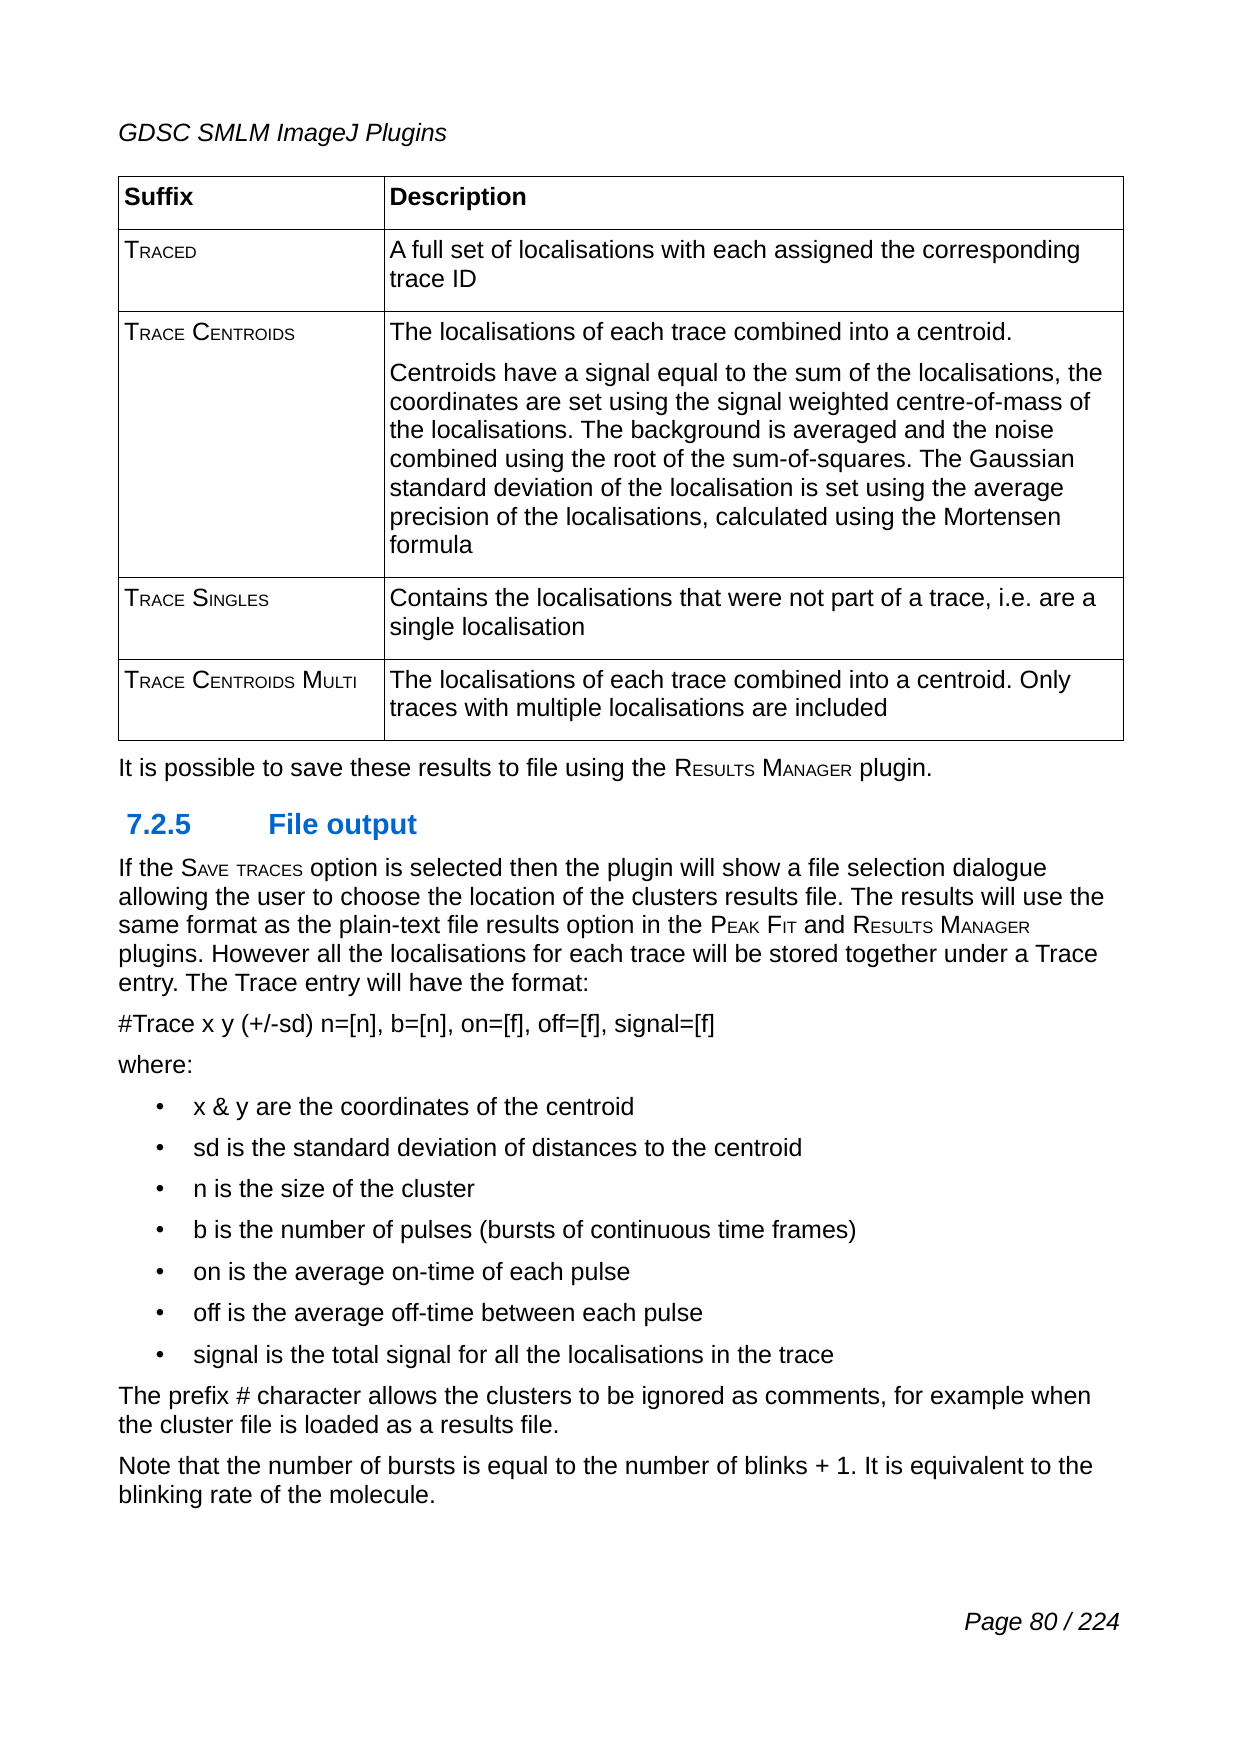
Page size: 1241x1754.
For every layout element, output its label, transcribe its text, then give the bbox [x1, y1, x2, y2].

table_cell Contains the localisations that were not part of a trace, i.e. are a single localisation [385, 578, 1123, 659]
text If the Save traces option is selected then the plugin will show a file selection dialogue allowing the user to choose the location of the clusters results file. The results will use the same format as the plain-text file results option in the Peak Fit and Results Manager plugins. However all the localisations for each trace will be stored together under a Trace entry. The Trace entry will have the format: [118, 853, 1122, 996]
text The prefix # character allows the clusters to be ignored as comments, for example when the cluster file is loaded as a results file. [118, 1381, 1122, 1438]
list sd is the standard deviation of distances to the centroid [156, 1133, 1122, 1162]
table_cell The localisations of each trace combined into a centroid. Only traces with multiple localisations are included [385, 660, 1123, 740]
table_cell Trace Centroids Multi [119, 660, 384, 740]
list n is the size of the cluster [156, 1174, 1122, 1203]
text where: [118, 1050, 1122, 1079]
list b is the number of pulses (bursts of continuous time frames) [156, 1216, 1122, 1244]
table_cell Trace Singles [119, 578, 384, 659]
text Note that the number of bursts is equal to the number of blinks + 1. It is equivalent to the blinking rate of the molecule. [118, 1451, 1122, 1508]
table_cell The localisations of each trace combined into a centroid. Centroids have a signal equal to the sum of the localisations, the coordinates are set using the signal weighted centre-of-mass of the localisations. The background is averaged and the noise combined using the root of the sum-of-squares. The Gaussian standard deviation of the localisation is set using the average precision of the localisations, calculated using the Mortensen formula [385, 312, 1123, 577]
list signal is the total signal for all the localisations in the trace [156, 1339, 1122, 1368]
list on is the average on-time of each pulse [156, 1257, 1122, 1286]
table_cell Trace Centroids [119, 312, 384, 577]
text It is possible to save these results to file using the Results Manager plugin. [118, 753, 1122, 782]
text #Trace x y (+/-sd) n=[n], b=[n], on=[f], off=[f], signal=[f] [118, 1009, 1122, 1038]
table_header Suffix [119, 177, 384, 229]
table_header Description [385, 177, 1123, 229]
table_cell Traced [119, 230, 384, 311]
list off is the average off-time between each pulse [156, 1298, 1122, 1327]
list x & y are the coordinates of the centroid [156, 1091, 1122, 1120]
subtitle File output [118, 807, 1122, 840]
table_cell A full set of localisations with each assigned the corresponding trace ID [385, 230, 1123, 311]
